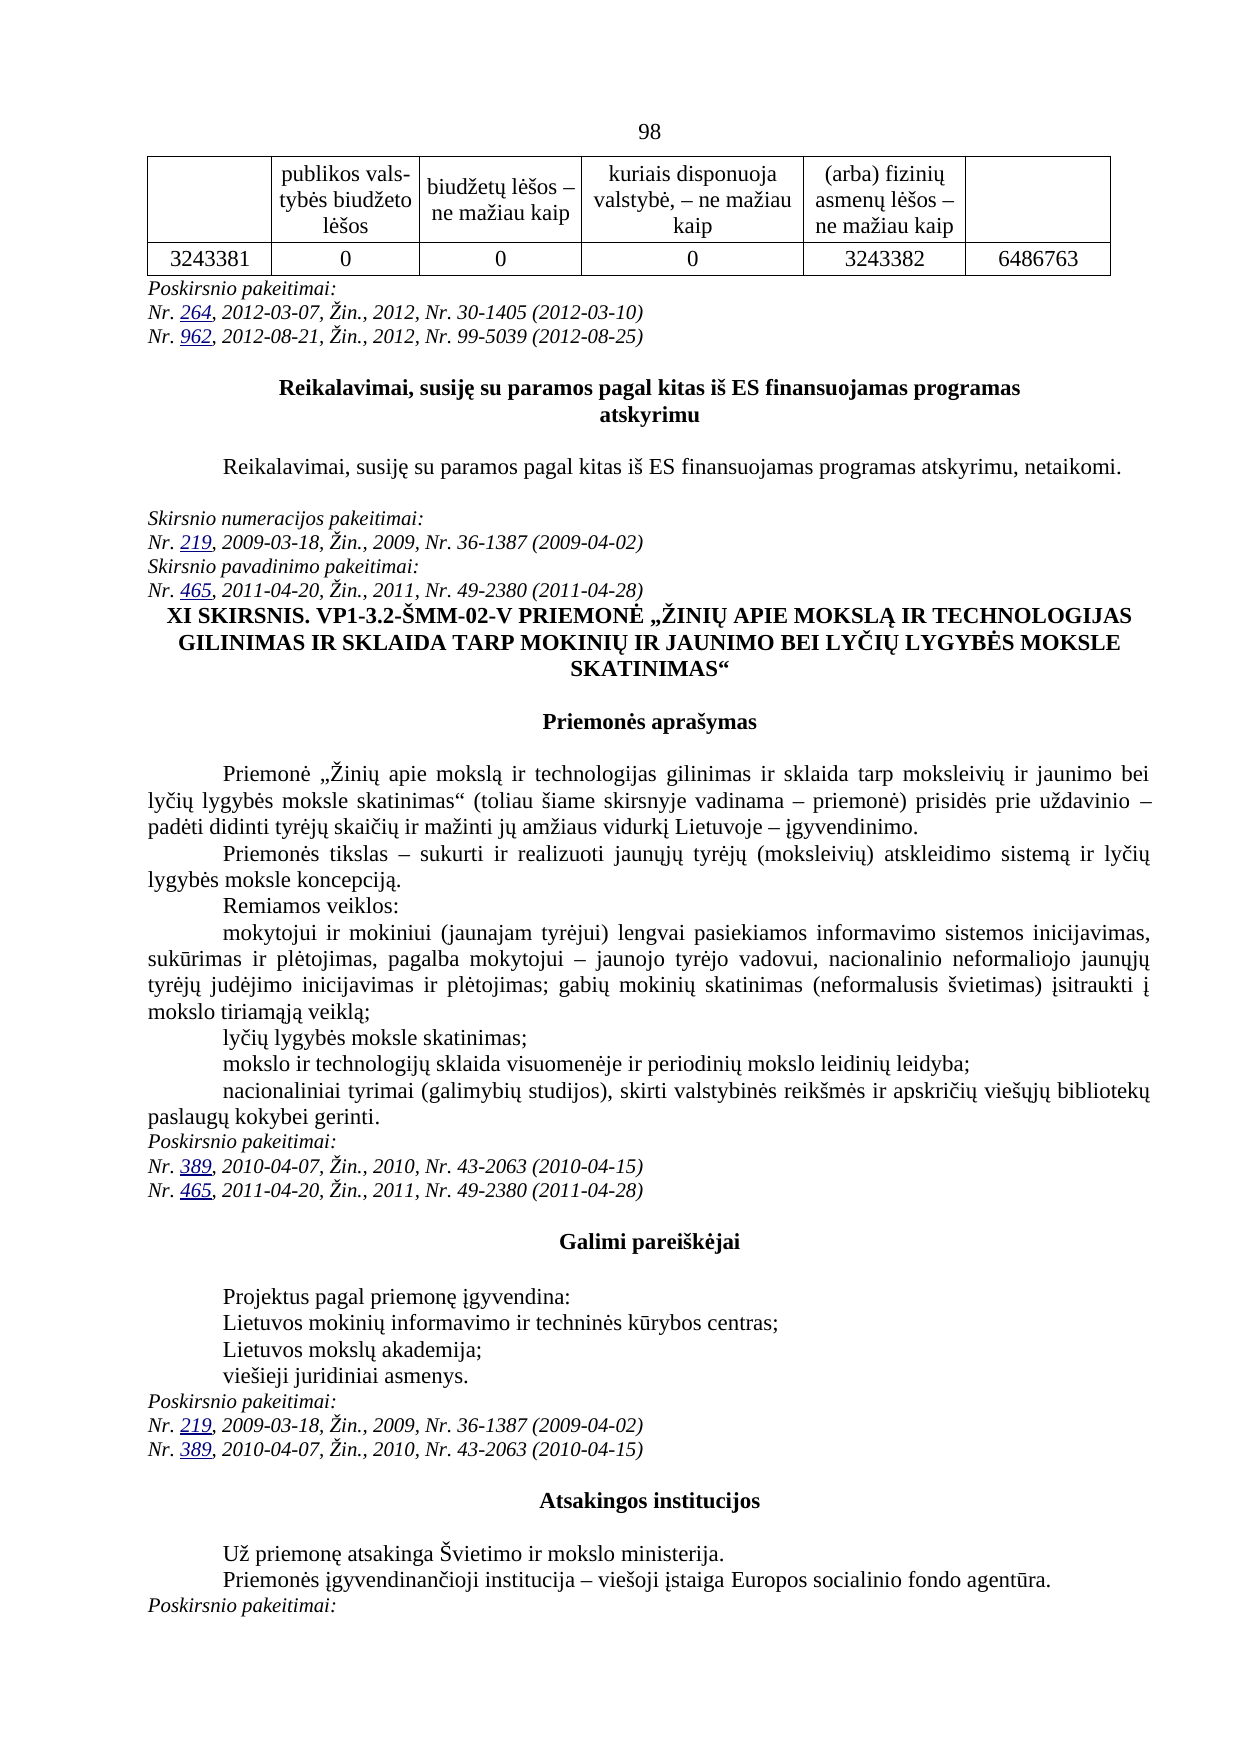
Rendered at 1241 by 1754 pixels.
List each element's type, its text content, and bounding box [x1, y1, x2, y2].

text Nr. 219, 2009-03-18, Žin., 2009, Nr. 36-1387 (2009-04-02) [148, 530, 1152, 554]
text Poskirsnio pakeitimai: [148, 1592, 1152, 1617]
text Nr. 465, 2011-04-20, Žin., 2011, Nr. 49-2380 (2011-04-28) [148, 578, 1152, 602]
text Skirsnio numeracijos pakeitimai: [148, 506, 1152, 530]
text Poskirsnio pakeitimai: [148, 1388, 1152, 1413]
text nacionaliniai tyrimai (galimybių studijos), skirti valstybinės reikšmės ir apskričių viešųjų bibliotekų paslaugų kokybei gerinti. [148, 1077, 1152, 1129]
text Priemonės aprašymas [148, 708, 1152, 734]
table_cell 0 [272, 243, 419, 275]
subtitle XI SKIRSNIS. VP1-3.2-ŠMM-02-V PRIEMONĖ „ŽINIŲ APIE MOKSLĄ IR TECHNOLOGIJAS GILINIMAS IR SKLAIDA TARP MOKINIŲ IR JAUNIMO BEI LYČIŲ LYGYBĖS MOKSLE SKATINIMAS“ [148, 602, 1152, 681]
text Skirsnio pavadinimo pakeitimai: [148, 554, 1152, 578]
table_cell biudžetų lėšos – ne mažiau kaip [420, 157, 581, 242]
text Nr. 389, 2010-04-07, Žin., 2010, Nr. 43-2063 (2010-04-15) [148, 1437, 1152, 1461]
table_cell publikos vals­tybės biudžeto lėšos [272, 157, 419, 242]
text Lietuvos mokslų akademija; [148, 1336, 1152, 1362]
text Priemonės įgyvendinančioji institucija – viešoji įstaiga Europos socialinio fondo agentūra. [148, 1566, 1152, 1592]
text Nr. 389, 2010-04-07, Žin., 2010, Nr. 43-2063 (2010-04-15) [148, 1153, 1152, 1178]
text lyčių lygybės moksle skatinimas; [148, 1024, 1152, 1050]
text Reikalavimai, susiję su paramos pagal kitas iš ES finansuojamas programas atskyrimu [148, 374, 1152, 427]
table_cell 3243381 [148, 243, 271, 275]
text Remiamos veiklos: [148, 892, 1152, 919]
table_cell kuriais disponuoja valstybė, – ne mažiau kaip [582, 157, 803, 242]
table_cell 0 [582, 243, 803, 275]
text mokslo ir technologijų sklaida visuomenėje ir periodinių mokslo leidinių leidyba; [148, 1050, 1152, 1077]
text viešieji juridiniai asmenys. [148, 1362, 1152, 1388]
text Projektus pagal priemonę įgyvendina: [148, 1283, 1152, 1309]
text Galimi pareiškėjai [148, 1228, 1152, 1254]
text Nr. 465, 2011-04-20, Žin., 2011, Nr. 49-2380 (2011-04-28) [148, 1178, 1152, 1202]
text Nr. 219, 2009-03-18, Žin., 2009, Nr. 36-1387 (2009-04-02) [148, 1413, 1152, 1437]
text Už priemonę atsakinga Švietimo ir mokslo ministerija. [148, 1540, 1152, 1566]
text Atsakingos institucijos [148, 1487, 1152, 1513]
table_cell [148, 157, 271, 242]
text mokytojui ir mokiniui (jaunajam tyrėjui) lengvai pasiekiamos informavimo sistemos inicijavimas, sukūrimas ir plėtojimas, pagalba mokytojui – jaunojo tyrėjo vadovui, nacionalinio neformaliojo jaunųjų tyrėjų judėjimo inicijavimas ir plėtojimas; gabių mokinių skatinimas (neformalusis švietimas) įsitraukti į mokslo tiriamąją veiklą; [148, 919, 1152, 1024]
text Nr. 962, 2012-08-21, Žin., 2012, Nr. 99-5039 (2012-08-25) [148, 324, 1152, 348]
table_cell (arba) fizinių asmenų lėšos – ne mažiau kaip [804, 157, 965, 242]
table_cell 6486763 [966, 243, 1110, 275]
text Priemonės tikslas – sukurti ir realizuoti jaunųjų tyrėjų (moksleivių) atskleidimo sistemą ir lyčių lygybės moksle koncepciją. [148, 839, 1152, 892]
text Priemonė „Žinių apie mokslą ir technologijas gilinimas ir sklaida tarp moksleivių ir jaunimo bei lyčių lygybės moksle skatinimas“ (toliau šiame skirsnyje vadinama – priemonė) prisidės prie uždavinio – padėti didinti tyrėjų skaičių ir mažinti jų amžiaus vidurkį Lietuvoje – įgyvendinimo. [148, 761, 1152, 839]
table_cell 0 [420, 243, 581, 275]
table_header [966, 157, 1110, 242]
text Reikalavimai, susiję su paramos pagal kitas iš ES finansuojamas programas atskyrimu, netaikomi. [148, 453, 1152, 480]
table_cell 3243382 [804, 243, 965, 275]
text Lietuvos mokinių informavimo ir techninės kūrybos centras; [148, 1309, 1152, 1336]
text Poskirsnio pakeitimai: [148, 276, 1152, 300]
text Poskirsnio pakeitimai: [148, 1129, 1152, 1153]
text Nr. 264, 2012-03-07, Žin., 2012, Nr. 30-1405 (2012-03-10) [148, 300, 1152, 324]
